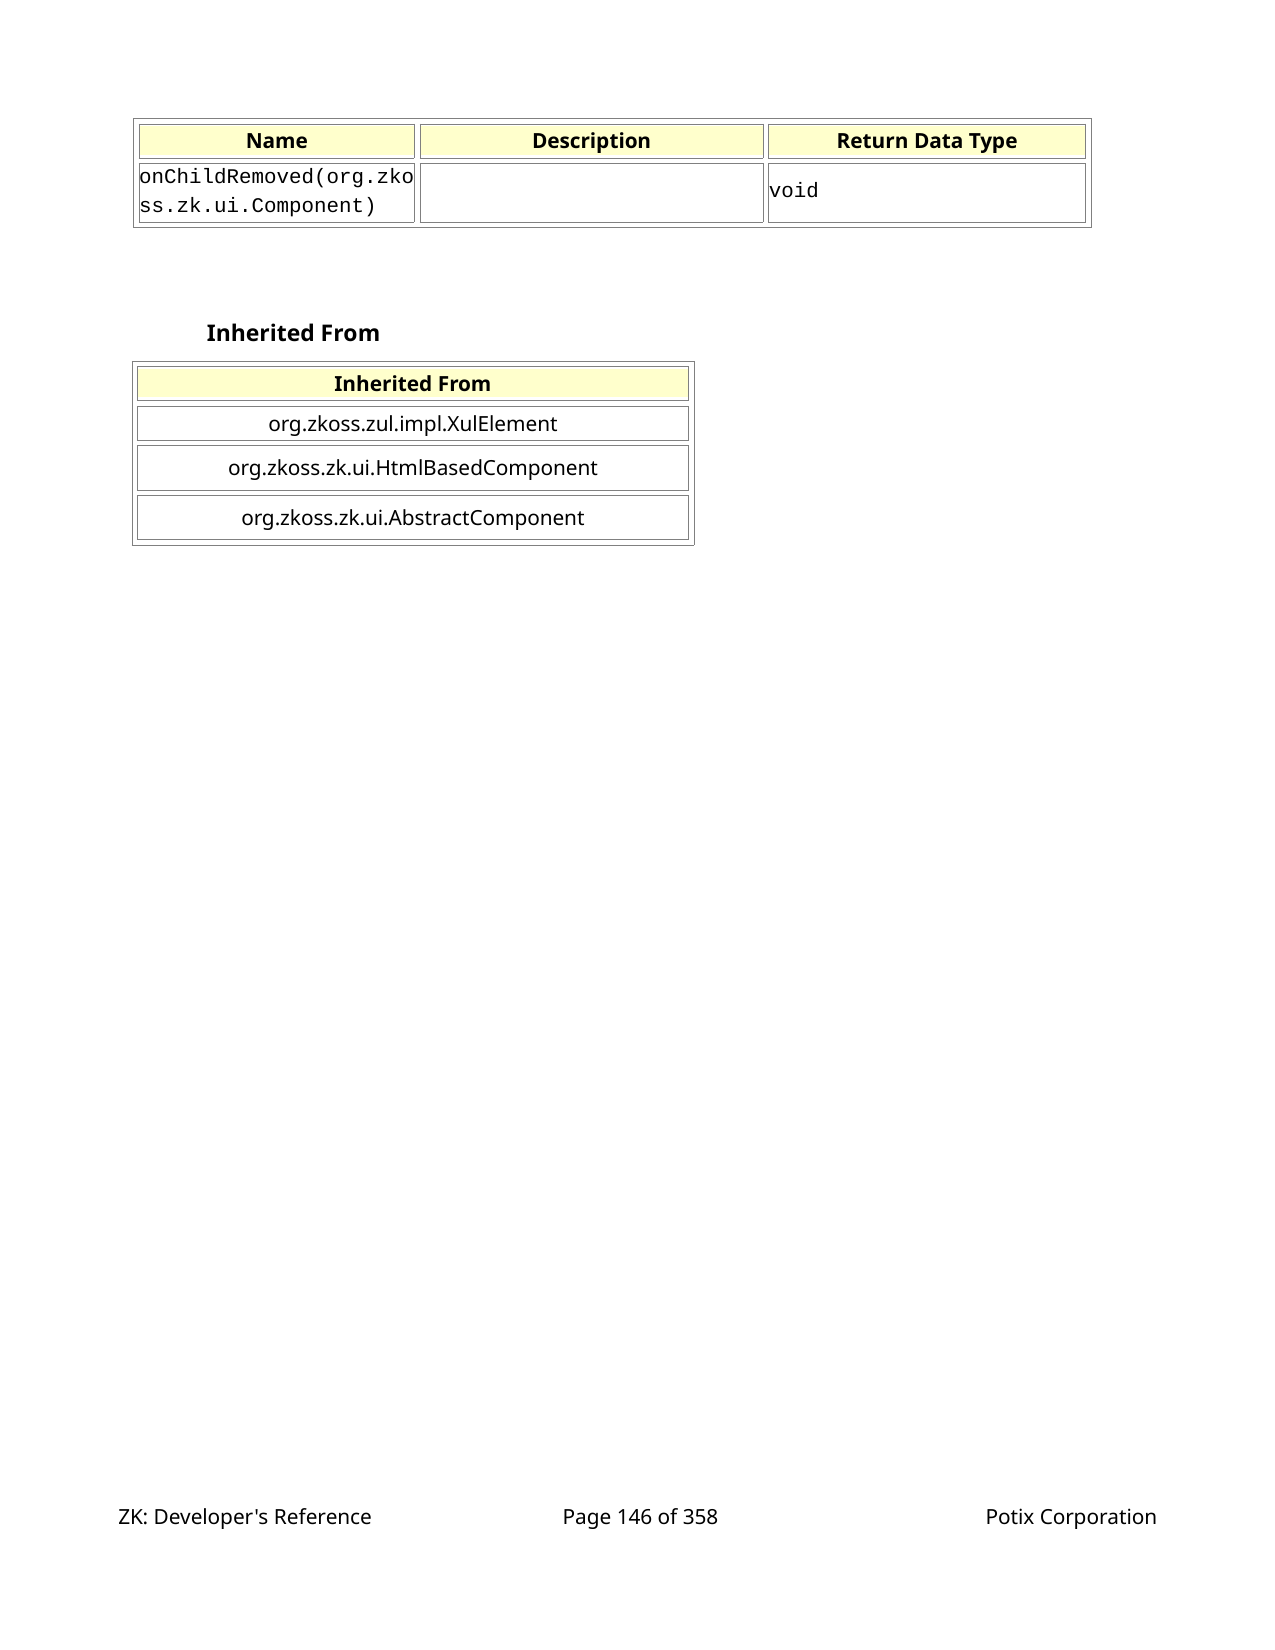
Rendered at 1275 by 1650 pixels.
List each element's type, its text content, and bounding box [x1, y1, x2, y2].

subtitle Inherited From [207, 317, 1157, 348]
table_cell org.zkoss.zul.impl.XulElement [134, 400, 691, 440]
table_header Name [136, 119, 417, 158]
table_cell [421, 164, 763, 222]
table_cell void [766, 158, 1088, 222]
table_header Inherited From [134, 362, 691, 400]
table_header Description [417, 119, 766, 158]
table_header Return Data Type [766, 119, 1088, 158]
table_cell org.zkoss.zk.ui.HtmlBasedComponent [134, 440, 691, 489]
table_cell onChildRemoved(org.zkoss.zk.ui.Component) [136, 158, 417, 222]
table_cell [417, 158, 766, 222]
table_cell org.zkoss.zk.ui.AbstractComponent [134, 490, 691, 539]
